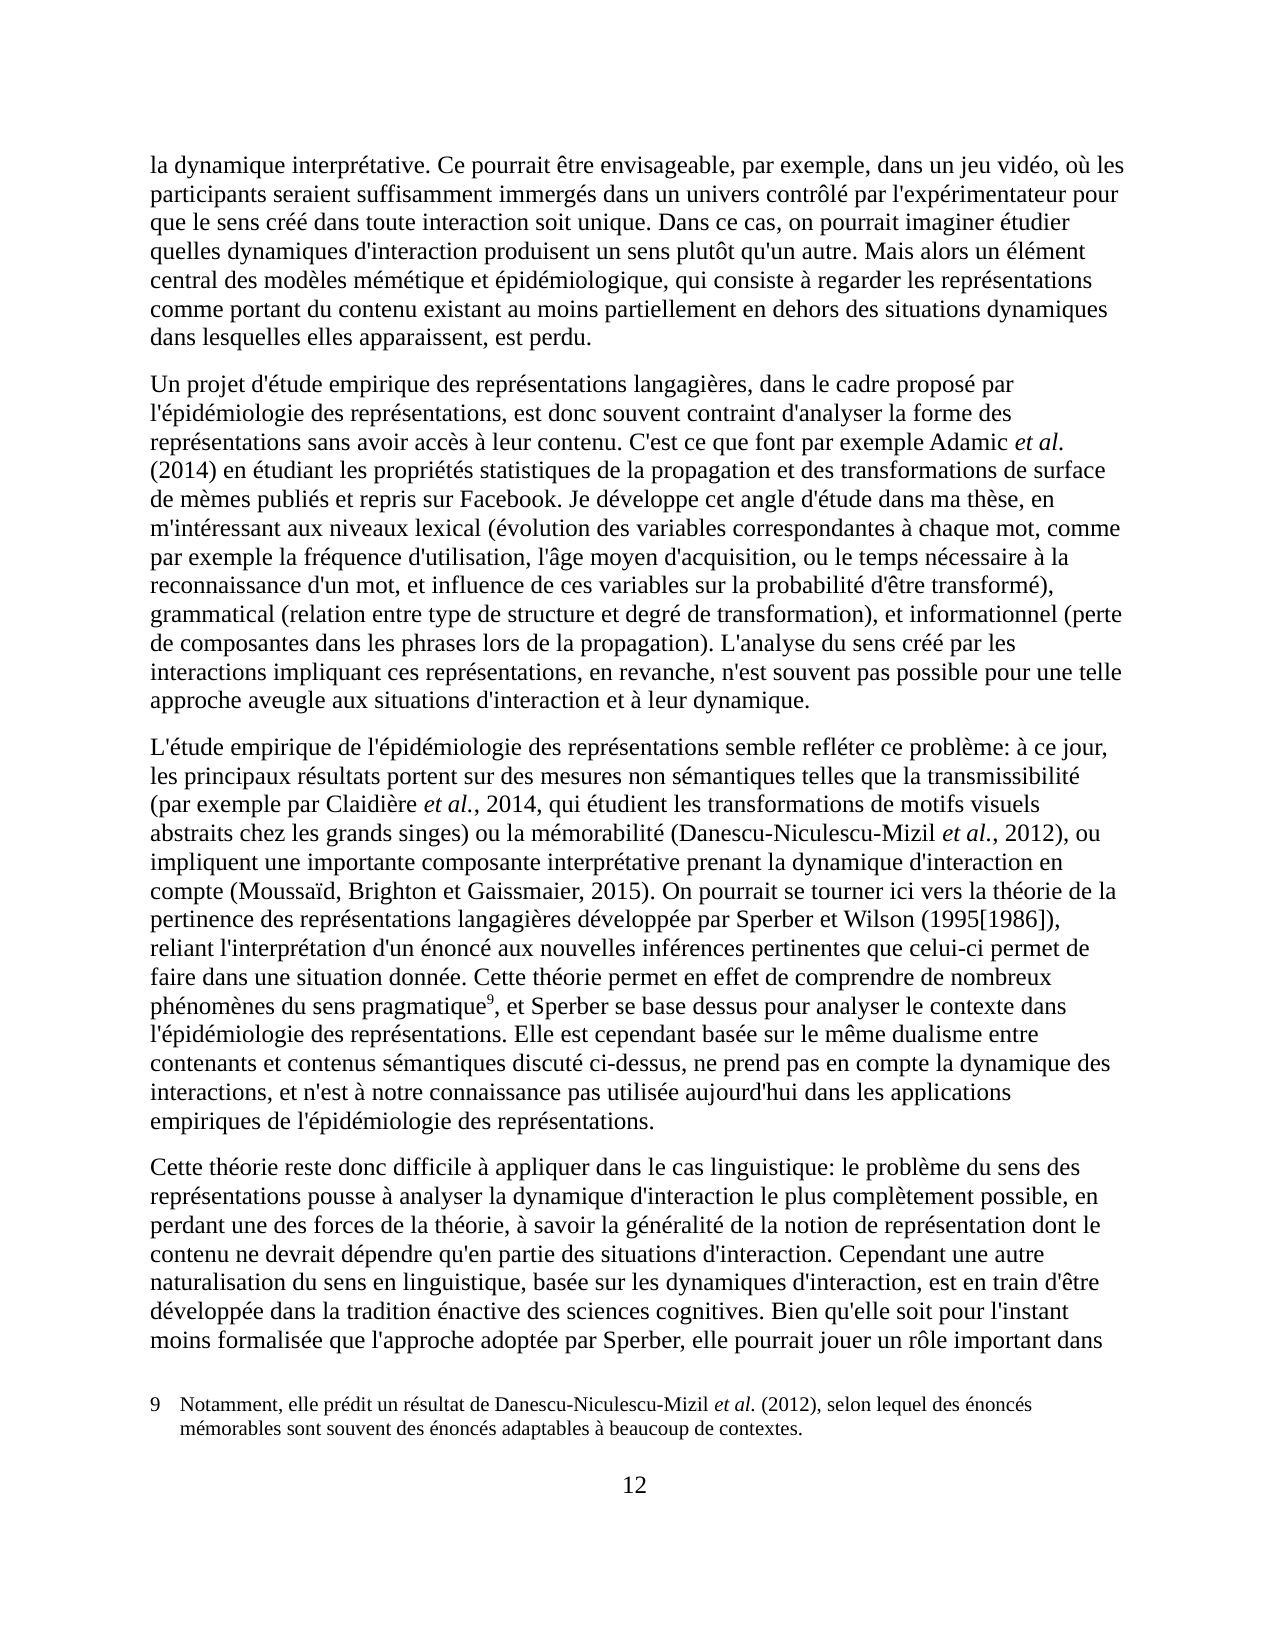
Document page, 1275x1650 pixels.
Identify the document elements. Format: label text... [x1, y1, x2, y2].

text L'étude empirique de l'épidémiologie des représentations semble refléter ce problème: à ce jour, les principaux résultats portent sur des mesures non sémantiques telles que la transmissibilité (par exemple par Claidière et al., 2014, qui étudient les transformations de motifs visuels abstraits chez les grands singes) ou la mémorabilité (Danescu-Niculescu-Mizil et al., 2012), ou impliquent une importante composante interprétative prenant la dynamique d'interaction en compte (Moussaïd, Brighton et Gaissmaier, 2015). On pourrait se tourner ici vers la théorie de la pertinence des représentations langagières développée par Sperber et Wilson (1995[1986]), reliant l'interprétation d'un énoncé aux nouvelles inférences pertinentes que celui-ci permet de faire dans une situation donnée. Cette théorie permet en effet de comprendre de nombreux phénomènes du sens pragmatique, et Sperber se base dessus pour analyser le contexte dans l'épidémiologie des représentations. Elle est cependant basée sur le même dualisme entre contenants et contenus sémantiques discuté ci-dessus, ne prend pas en compte la dynamique des interactions, et n'est à notre connaissance pas utilisée aujourd'hui dans les applications empiriques de l'épidémiologie des représentations. [150, 732, 1125, 1134]
text Notamment, elle prédit un résultat de Danescu-Niculescu-Mizil et al. (2012), selon lequel des énoncés mémorables sont souvent des énoncés adaptables à beaucoup de contextes. [150, 1392, 1125, 1440]
text Un projet d'étude empirique des représentations langagières, dans le cadre proposé par l'épidémiologie des représentations, est donc souvent contraint d'analyser la forme des représentations sans avoir accès à leur contenu. C'est ce que font par exemple Adamic et al. (2014) en étudiant les propriétés statistiques de la propagation et des transformations de surface de mèmes publiés et repris sur Facebook. Je développe cet angle d'étude dans ma thèse, en m'intéressant aux niveaux lexical (évolution des variables correspondantes à chaque mot, comme par exemple la fréquence d'utilisation, l'âge moyen d'acquisition, ou le temps nécessaire à la reconnaissance d'un mot, et influence de ces variables sur la probabilité d'être transformé), grammatical (relation entre type de structure et degré de transformation), et informationnel (perte de composantes dans les phrases lors de la propagation). L'analyse du sens créé par les interactions impliquant ces représentations, en revanche, n'est souvent pas possible pour une telle approche aveugle aux situations d'interaction et à leur dynamique. [150, 369, 1125, 714]
text Cette théorie reste donc difficile à appliquer dans le cas linguistique: le problème du sens des représentations pousse à analyser la dynamique d'interaction le plus complètement possible, en perdant une des forces de la théorie, à savoir la généralité de la notion de représentation dont le contenu ne devrait dépendre qu'en partie des situations d'interaction. Cependant une autre naturalisation du sens en linguistique, basée sur les dynamiques d'interaction, est en train d'être développée dans la tradition énactive des sciences cognitives. Bien qu'elle soit pour l'instant moins formalisée que l'approche adoptée par Sperber, elle pourrait jouer un rôle important dans [150, 1152, 1125, 1354]
text la dynamique interprétative. Ce pourrait être envisageable, par exemple, dans un jeu vidéo, où les participants seraient suffisamment immergés dans un univers contrôlé par l'expérimentateur pour que le sens créé dans toute interaction soit unique. Dans ce cas, on pourrait imaginer étudier quelles dynamiques d'interaction produisent un sens plutôt qu'un autre. Mais alors un élément central des modèles mémétique et épidémiologique, qui consiste à regarder les représentations comme portant du contenu existant au moins partiellement en dehors des situations dynamiques dans lesquelles elles apparaissent, est perdu. [150, 150, 1125, 351]
